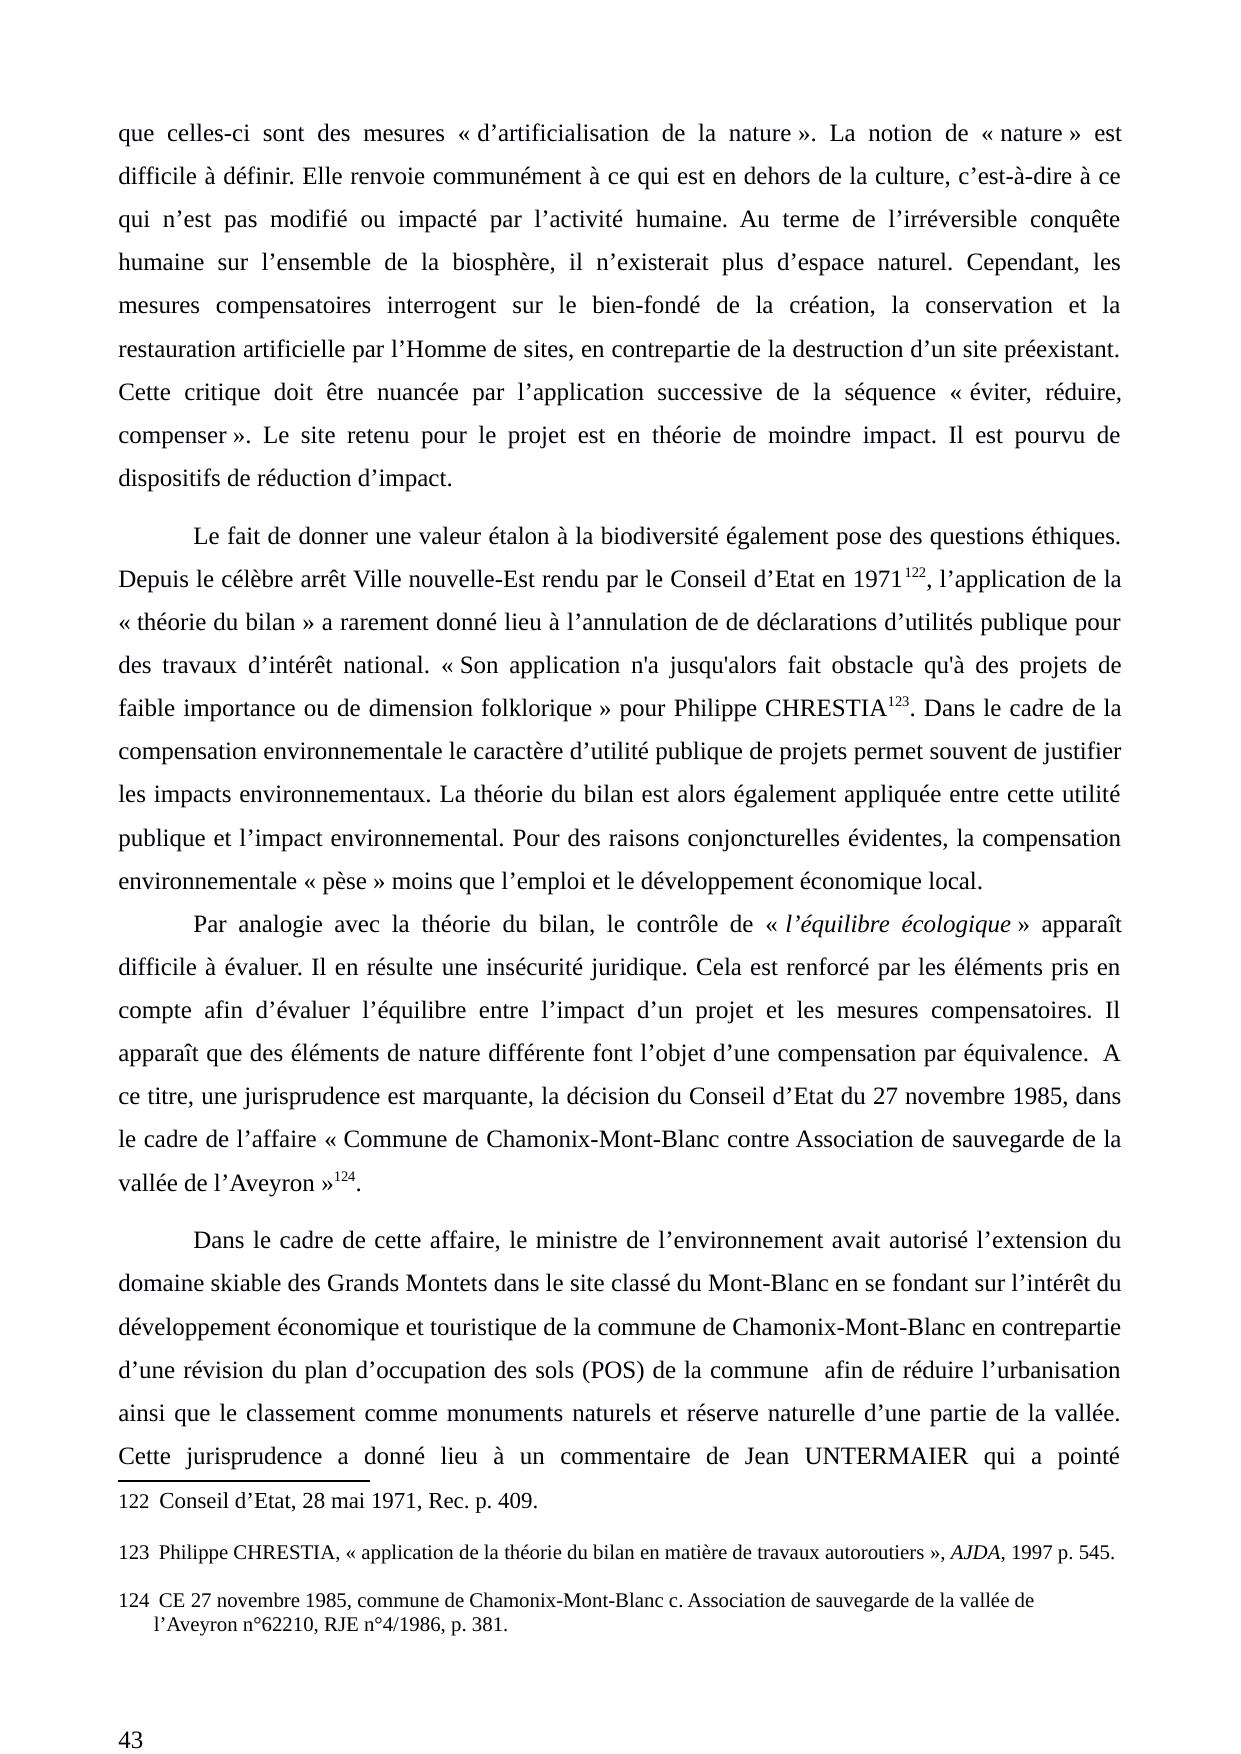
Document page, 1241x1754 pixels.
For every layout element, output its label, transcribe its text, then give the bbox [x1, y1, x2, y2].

text Dans le cadre de cette affaire, le ministre de l’environnement avait autorisé l’extension du domaine skiable des Grands Montets dans le site classé du Mont-Blanc en se fondant sur l’intérêt du développement économique et touristique de la commune de Chamonix-Mont-Blanc en contrepartie d’une révision du plan d’occupation des sols (POS) de la commune afin de réduire l’urbanisation ainsi que le classement comme monuments naturels et réserve naturelle d’une partie de la vallée. Cette jurisprudence a donné lieu à un commentaire de Jean UNTERMAIER qui a pointé [118, 1225, 1122, 1470]
text Conseil d’Etat, 28 mai 1971, Rec. p. 409. [118, 1487, 1122, 1513]
text Le fait de donner une valeur étalon à la biodiversité également pose des questions éthiques. Depuis le célèbre arrêt Ville nouvelle-Est rendu par le Conseil d’Etat en 1971, l’application de la « théorie du bilan » a rarement donné lieu à l’annulation de de déclarations d’utilités publique pour des travaux d’intérêt national. « Son application n'a jusqu'alors fait obstacle qu'à des projets de faible importance ou de dimension folklorique » pour Philippe CHRESTIA. Dans le cadre de la compensation environnementale le caractère d’utilité publique de projets permet souvent de justifier les impacts environnementaux. La théorie du bilan est alors également appliquée entre cette utilité publique et l’impact environnemental. Pour des raisons conjoncturelles évidentes, la compensation environnementale « pèse » moins que l’emploi et le développement économique local. Par analogie avec la théorie du bilan, le contrôle de « l’équilibre écologique » apparaît difficile à évaluer. Il en résulte une insécurité juridique. Cela est renforcé par les éléments pris en compte afin d’évaluer l’équilibre entre l’impact d’un projet et les mesures compensatoires. Il apparaît que des éléments de nature différente font l’objet d’une compensation par équivalence. A ce titre, une jurisprudence est marquante, la décision du Conseil d’Etat du 27 novembre 1985, dans le cadre de l’affaire « Commune de Chamonix-Mont-Blanc contre Association de sauvegarde de la vallée de l’Aveyron ». [118, 521, 1122, 1196]
text CE 27 novembre 1985, commune de Chamonix-Mont-Blanc c. Association de sauvegarde de la vallée de l’Aveyron n°62210, RJE n°4/1986, p. 381. [118, 1588, 1122, 1636]
text que celles-ci sont des mesures « d’artificialisation de la nature ». La notion de « nature » est difficile à définir. Elle renvoie communément à ce qui est en dehors de la culture, c’est-à-dire à ce qui n’est pas modifié ou impacté par l’activité humaine. Au terme de l’irréversible conquête humaine sur l’ensemble de la biosphère, il n’existerait plus d’espace naturel. Cependant, les mesures compensatoires interrogent sur le bien-fondé de la création, la conservation et la restauration artificielle par l’Homme de sites, en contrepartie de la destruction d’un site préexistant. Cette critique doit être nuancée par l’application successive de la séquence « éviter, réduire, compenser ». Le site retenu pour le projet est en théorie de moindre impact. Il est pourvu de dispositifs de réduction d’impact. [118, 118, 1122, 492]
text Philippe CHRESTIA, « application de la théorie du bilan en matière de travaux autoroutiers », AJDA, 1997 p. 545. [118, 1539, 1122, 1564]
